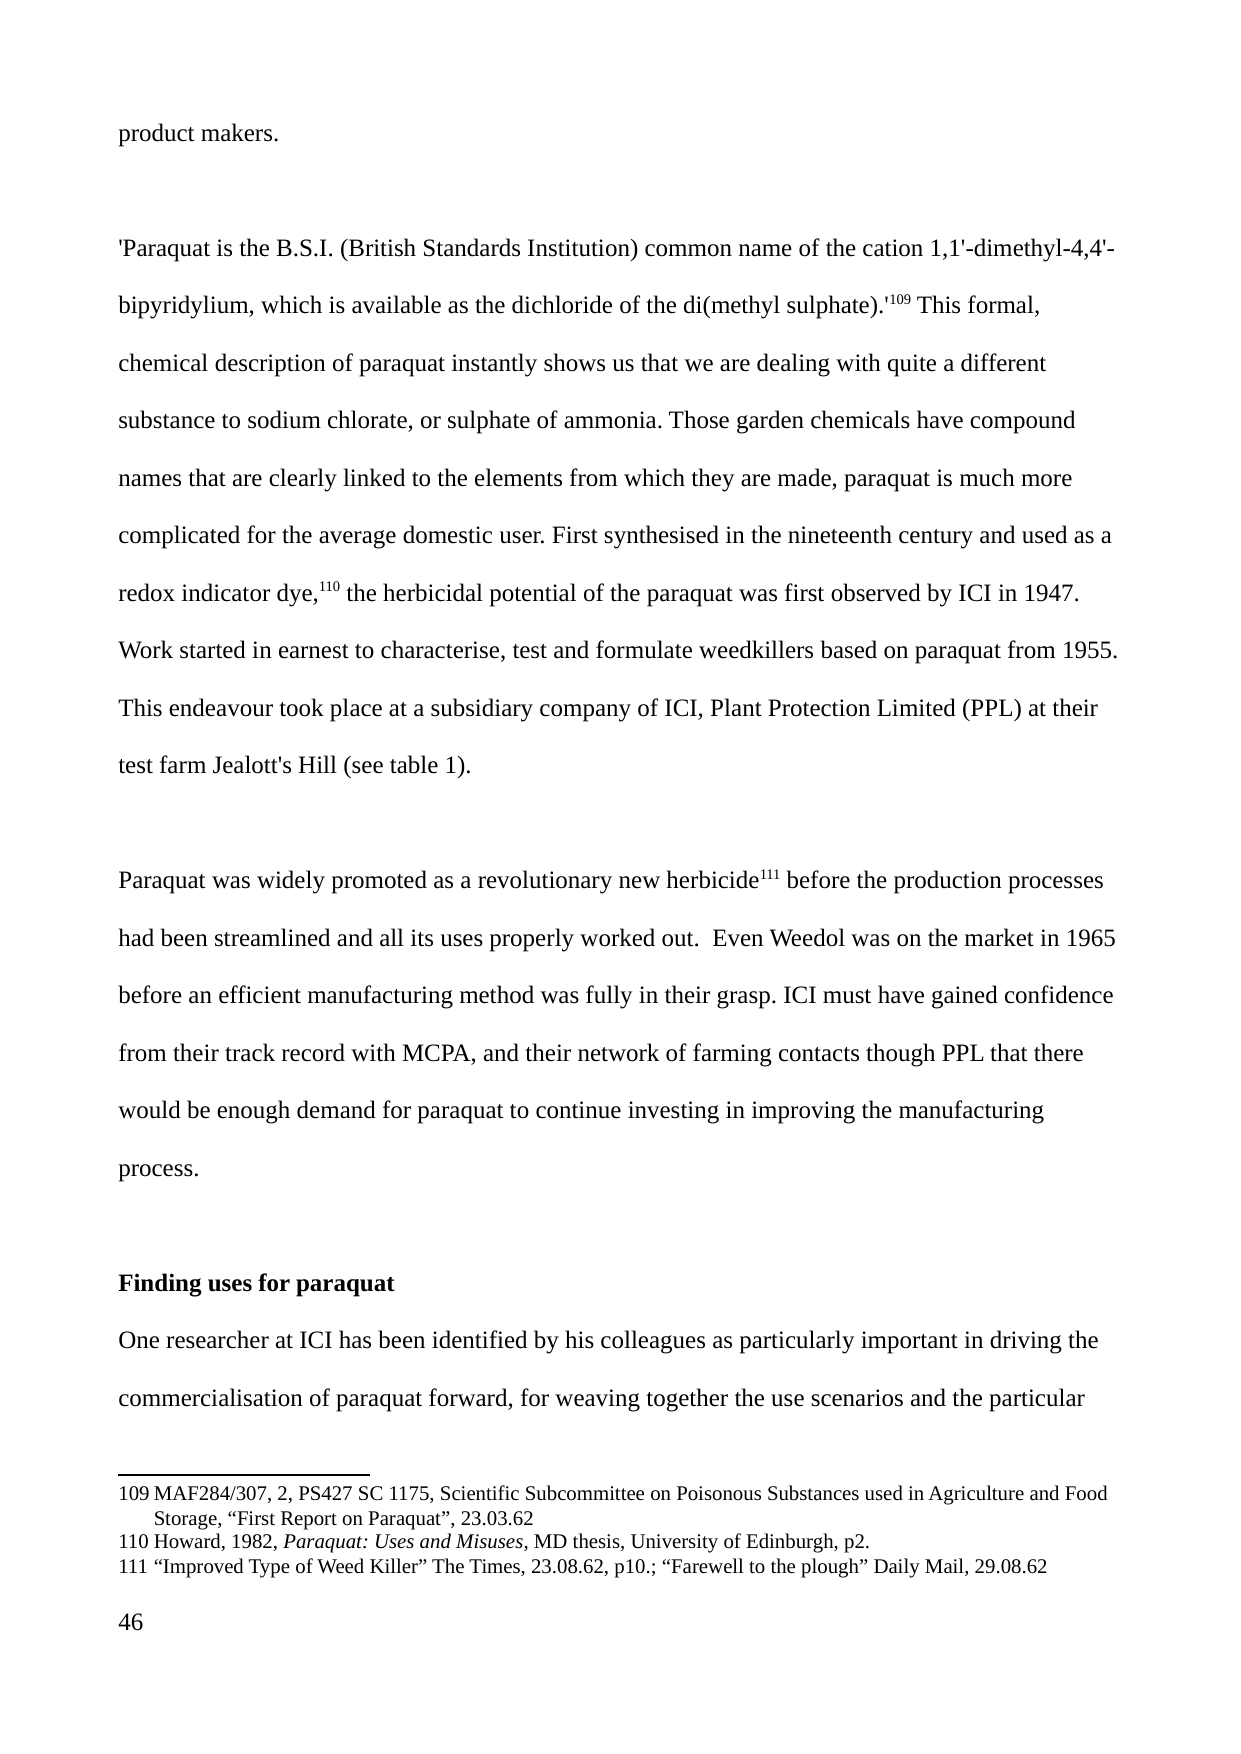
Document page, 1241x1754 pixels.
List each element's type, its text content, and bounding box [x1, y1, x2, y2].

text 'Paraquat is the B.S.I. (British Standards Institution) common name of the cation 1,1'-dimethyl-4,4'-bipyridylium, which is available as the dichloride of the di(methyl sulphate).' This formal, chemical description of paraquat instantly shows us that we are dealing with quite a different substance to sodium chlorate, or sulphate of ammonia. Those garden chemicals have compound names that are clearly linked to the elements from which they are made, paraquat is much more complicated for the average domestic user. First synthesised in the nineteenth century and used as a redox indicator dye, the herbicidal potential of the paraquat was first observed by ICI in 1947. Work started in earnest to characterise, test and formulate weedkillers based on paraquat from 1955. This endeavour took place at a subsidiary company of ICI, Plant Protection Limited (PPL) at their test farm Jealott's Hill (see table 1). [118, 233, 1122, 779]
text MAF284/307, 2, PS427 SC 1175, Scientific Subcommittee on Poisonous Substances used in Agriculture and Food Storage, “First Report on Paraquat”, 23.03.62 [118, 1481, 1122, 1529]
text Finding uses for paraquat [118, 1268, 1122, 1297]
text Paraquat was widely promoted as a revolutionary new herbicide before the production processes had been streamlined and all its uses properly worked out. Even Weedol was on the market in 1965 before an efficient manufacturing method was fully in their grasp. ICI must have gained confidence from their track record with MCPA, and their network of farming contacts though PPL that there would be enough demand for paraquat to continue investing in improving the manufacturing process. [118, 866, 1122, 1182]
text product makers. [118, 118, 1122, 147]
text One researcher at ICI has been identified by his colleagues as particularly important in driving the commercialisation of paraquat forward, for weaving together the use scenarios and the particular [118, 1326, 1122, 1412]
text “Improved Type of Weed Killer” The Times, 23.08.62, p10.; “Farewell to the plough” Daily Mail, 29.08.62 [118, 1553, 1122, 1578]
text Howard, 1982, Paraquat: Uses and Misuses, MD thesis, University of Edinburgh, p2. [118, 1529, 1122, 1553]
